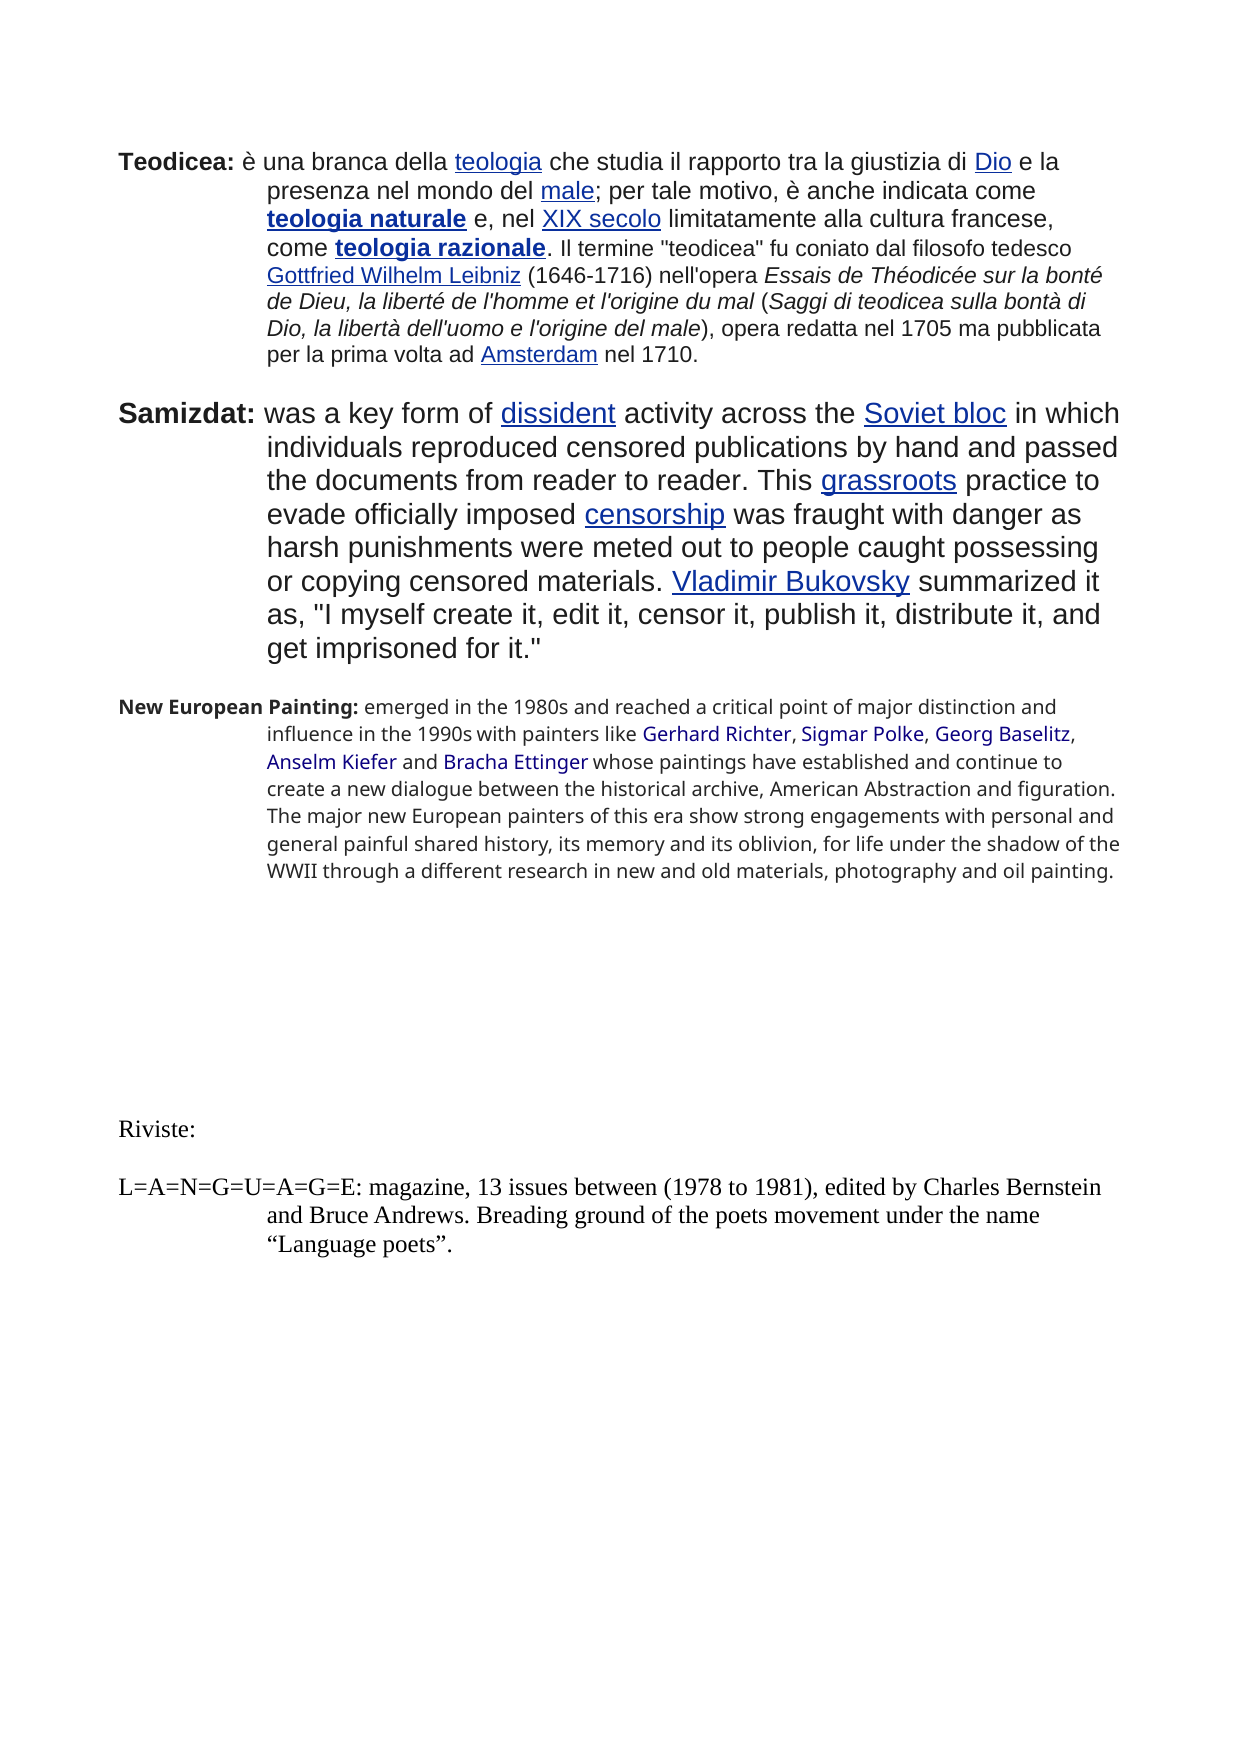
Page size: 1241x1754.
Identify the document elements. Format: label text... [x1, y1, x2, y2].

text L=A=N=G=U=A=G=E: magazine, 13 issues between (1978 to 1981), edited by Charles Bernstein and Bruce Andrews. Breading ground of the poets movement under the name “Language poets”. [118, 1172, 1122, 1258]
text Samizdat: was a key form of dissident activity across the Soviet bloc in which individuals reproduced censored publications by hand and passed the documents from reader to reader. This grassroots practice to evade officially imposed censorship was fraught with danger as harsh punishments were meted out to people caught possessing or copying censored materials. Vladimir Bukovsky summarized it as, "I myself create it, edit it, censor it, publish it, distribute it, and get imprisoned for it." [118, 396, 1122, 664]
text New European Painting: emerged in the 1980s and reached a critical point of major distinction and influence in the 1990s with painters like Gerhard Richter, Sigmar Polke, Georg Baselitz, Anselm Kiefer and Bracha Ettinger whose paintings have established and continue to create a new dialogue between the historical archive, American Abstraction and figuration. The major new European painters of this era show strong engagements with personal and general painful shared history, its memory and its oblivion, for life under the shadow of the WWII through a different research in new and old materials, photography and oil painting. [118, 693, 1122, 884]
text Teodicea: è una branca della teologia che studia il rapporto tra la giustizia di Dio e la presenza nel mondo del male; per tale motivo, è anche indicata come teologia naturale e, nel XIX secolo limitatamente alla cultura francese, come teologia razionale. Il termine "teodicea" fu coniato dal filosofo tedesco Gottfried Wilhelm Leibniz (1646-1716) nell'opera Essais de Théodicée sur la bonté de Dieu, la liberté de l'homme et l'origine du mal (Saggi di teodicea sulla bontà di Dio, la libertà dell'uomo e l'origine del male), opera redatta nel 1705 ma pubblicata per la prima volta ad Amsterdam nel 1710. [118, 147, 1122, 367]
text Riviste: [118, 1114, 1122, 1143]
